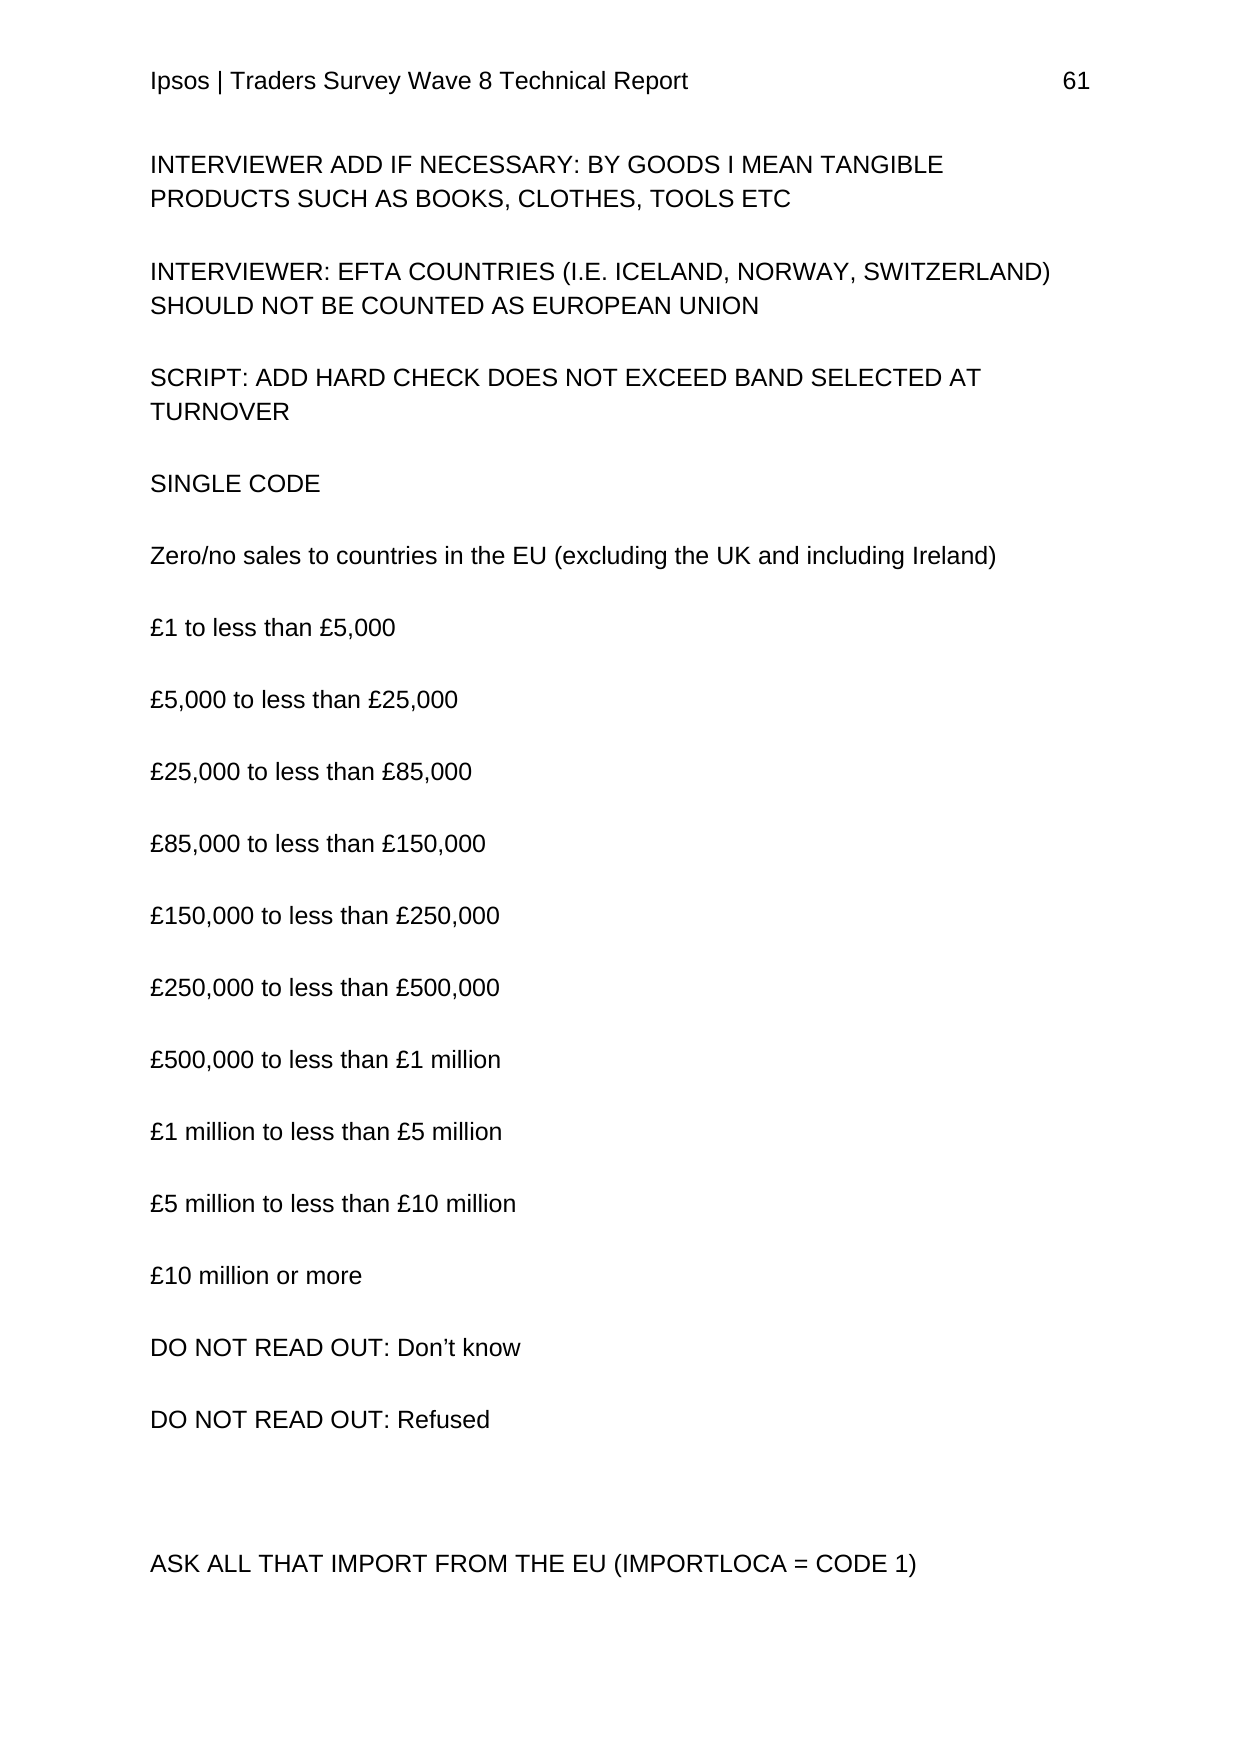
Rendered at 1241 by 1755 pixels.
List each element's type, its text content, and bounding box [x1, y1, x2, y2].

text £5,000 to less than £25,000 [150, 685, 1090, 714]
text £25,000 to less than £85,000 [150, 757, 1090, 786]
text £250,000 to less than £500,000 [150, 973, 1090, 1002]
text DO NOT READ OUT: Refused [150, 1405, 1090, 1434]
text £150,000 to less than £250,000 [150, 901, 1090, 930]
text ASK ALL THAT IMPORT FROM THE EU (IMPORTLOCA = CODE 1) [150, 1549, 1090, 1578]
text £1 to less than £5,000 [150, 613, 1090, 642]
text SCRIPT: ADD HARD CHECK DOES NOT EXCEED BAND SELECTED AT TURNOVER [150, 363, 1090, 426]
text SINGLE CODE [150, 469, 1090, 498]
text Zero/no sales to countries in the EU (excluding the UK and including Ireland) [150, 541, 1090, 570]
text £10 million or more [150, 1261, 1090, 1290]
text INTERVIEWER: EFTA COUNTRIES (I.E. ICELAND, NORWAY, SWITZERLAND) SHOULD NOT BE COUNTED AS EUROPEAN UNION [150, 256, 1090, 320]
text INTERVIEWER ADD IF NECESSARY: BY GOODS I MEAN TANGIBLE PRODUCTS SUCH AS BOOKS, CLOTHES, TOOLS ETC [150, 150, 1090, 213]
text DO NOT READ OUT: Don’t know [150, 1333, 1090, 1362]
text £1 million to less than £5 million [150, 1117, 1090, 1146]
text £5 million to less than £10 million [150, 1189, 1090, 1218]
text £500,000 to less than £1 million [150, 1045, 1090, 1074]
text £85,000 to less than £150,000 [150, 829, 1090, 858]
